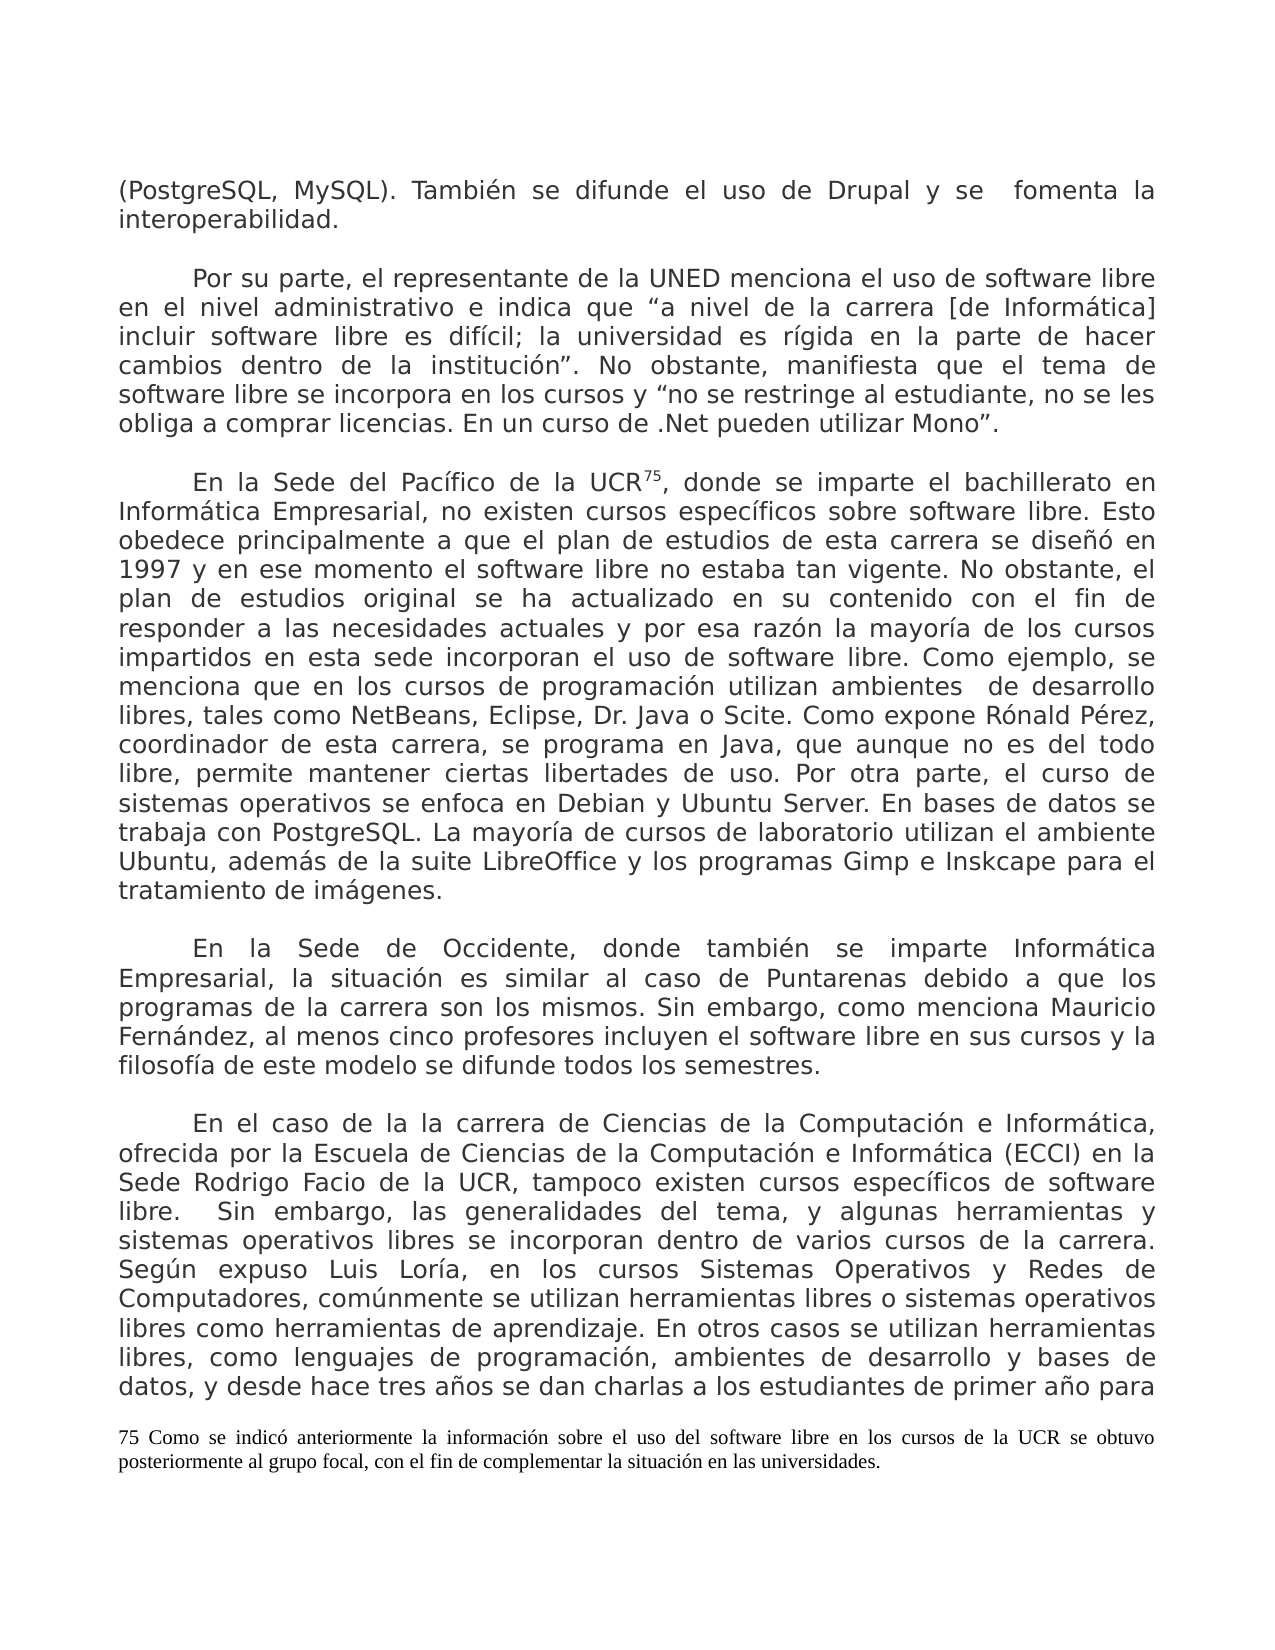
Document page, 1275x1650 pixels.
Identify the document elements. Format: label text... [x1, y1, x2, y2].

text Por su parte, el representante de la UNED menciona el uso de software libre en el nivel administrativo e indica que “a nivel de la carrera [de Informática] incluir software libre es difícil; la universidad es rígida en la parte de hacer cambios dentro de la institución”. No obstante, manifiesta que el tema de software libre se incorpora en los cursos y “no se restringe al estudiante, no se les obliga a comprar licencias. En un curso de .Net pueden utilizar Mono”. [118, 264, 1157, 439]
text (PostgreSQL, MySQL). También se difunde el uso de Drupal y se fomenta la interoperabilidad. [118, 176, 1157, 235]
text En el caso de la la carrera de Ciencias de la Computación e Informática, ofrecida por la Escuela de Ciencias de la Computación e Informática (ECCI) en la Sede Rodrigo Facio de la UCR, tampoco existen cursos específicos de software libre. Sin embargo, las generalidades del tema, y algunas herramientas y sistemas operativos libres se incorporan dentro de varios cursos de la carrera. Según expuso Luis Loría, en los cursos Sistemas Operativos y Redes de Computadores, comúnmente se utilizan herramientas libres o sistemas operativos libres como herramientas de aprendizaje. En otros casos se utilizan herramientas libres, como lenguajes de programación, ambientes de desarrollo y bases de datos, y desde hace tres años se dan charlas a los estudiantes de primer año para [118, 1110, 1157, 1401]
text En la Sede de Occidente, donde también se imparte Informática Empresarial, la situación es similar al caso de Puntarenas debido a que los programas de la carrera son los mismos. Sin embargo, como menciona Mauricio Fernández, al menos cinco profesores incluyen el software libre en sus cursos y la filosofía de este modelo se difunde todos los semestres. [118, 935, 1157, 1081]
text En la Sede del Pacífico de la UCR, donde se imparte el bachillerato en Informática Empresarial, no existen cursos específicos sobre software libre. Esto obedece principalmente a que el plan de estudios de esta carrera se diseñó en 1997 y en ese momento el software libre no estaba tan vigente. No obstante, el plan de estudios original se ha actualizado en su contenido con el fin de responder a las necesidades actuales y por esa razón la mayoría de los cursos impartidos en esta sede incorporan el uso de software libre. Como ejemplo, se menciona que en los cursos de programación utilizan ambientes de desarrollo libres, tales como NetBeans, Eclipse, Dr. Java o Scite. Como expone Rónald Pérez, coordinador de esta carrera, se programa en Java, que aunque no es del todo libre, permite mantener ciertas libertades de uso. Por otra parte, el curso de sistemas operativos se enfoca en Debian y Ubuntu Server. En bases de datos se trabaja con PostgreSQL. La mayoría de cursos de laboratorio utilizan el ambiente Ubuntu, además de la suite LibreOffice y los programas Gimp e Inskcape para el tratamiento de imágenes. [118, 468, 1157, 906]
text Como se indicó anteriormente la información sobre el uso del software libre en los cursos de la UCR se obtuvo posteriormente al grupo focal, con el fin de complementar la situación en las universidades. [118, 1425, 1157, 1473]
